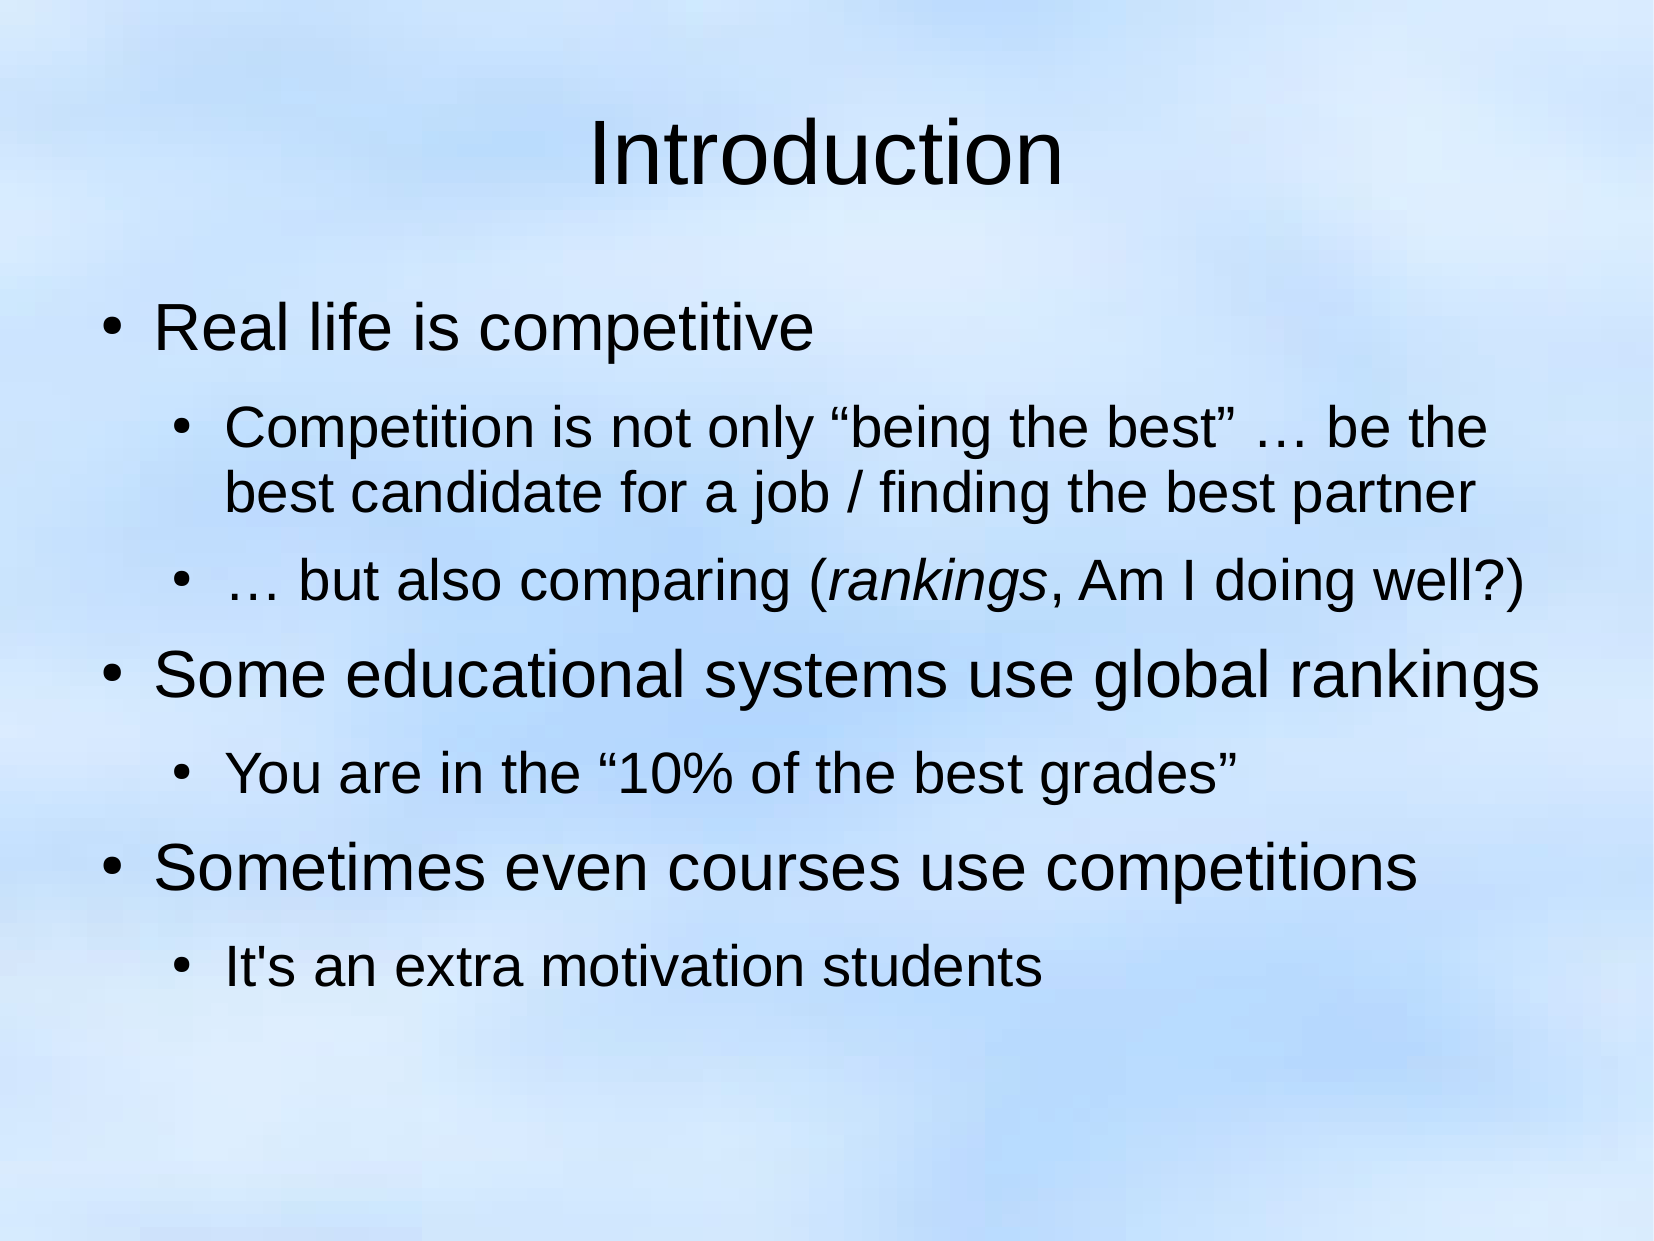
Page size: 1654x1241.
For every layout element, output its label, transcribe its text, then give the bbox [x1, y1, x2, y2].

list Real life is competitive Competition is not only “being the best” … be the best candidate for a job / finding the best partner … but also comparing (rankings, Am I doing well?) Some educational systems use global rankings You are in the “10% of the best grades” Sometimes even courses use competitions It's an extra motivation students [82, 290, 1571, 1109]
picture [0, 0, 1654, 1241]
title Introduction [82, 49, 1571, 257]
